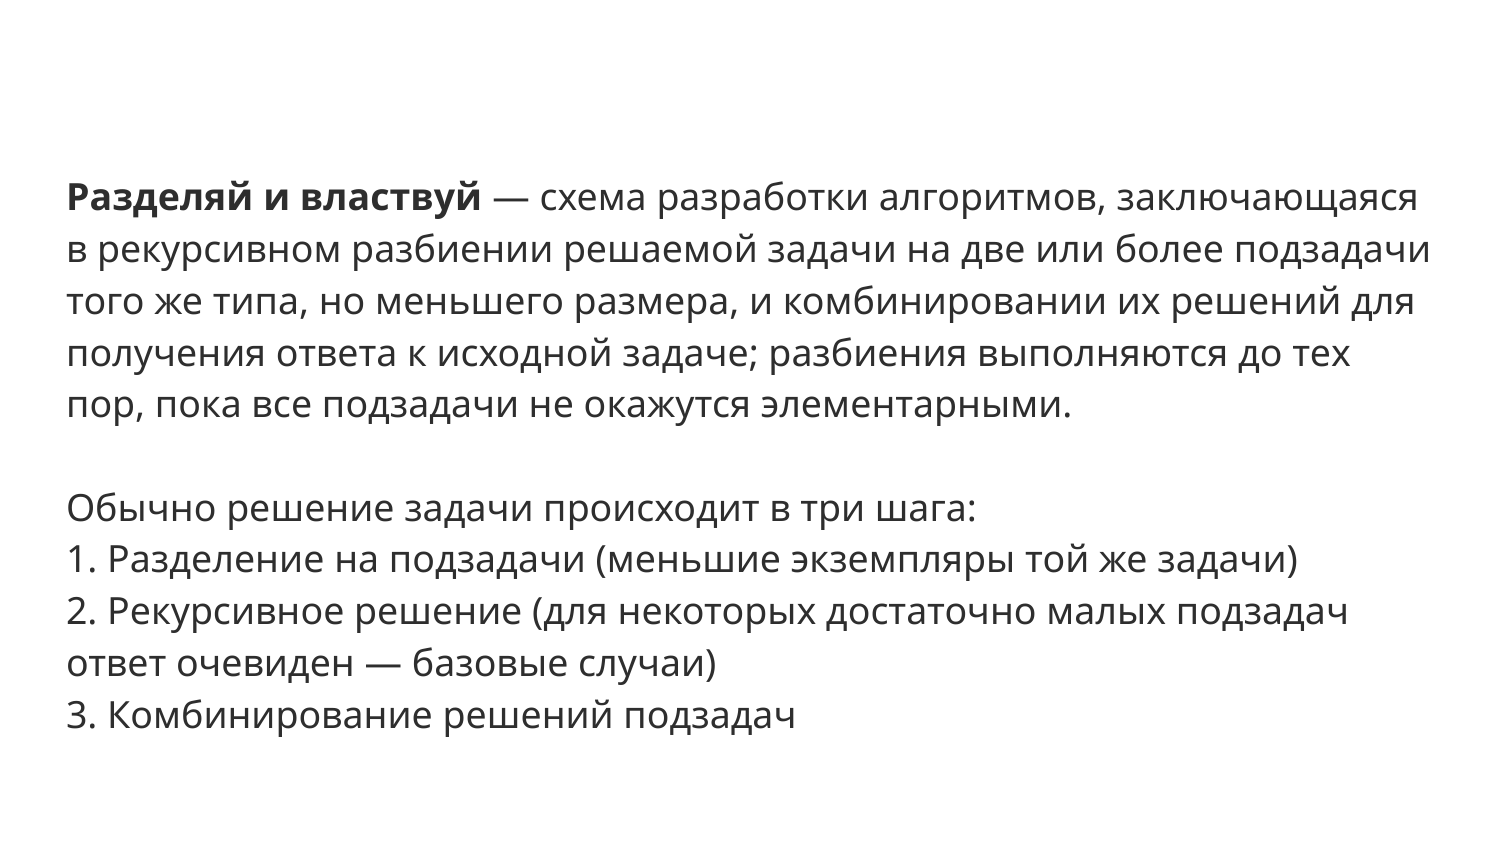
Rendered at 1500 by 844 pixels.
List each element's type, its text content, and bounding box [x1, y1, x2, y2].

list Разделяй и властвуй — схема разработки алгоритмов, заключающаяся в рекурсивном разбиении решаемой задачи на две или более подзадачи того же типа, но меньшего размера, и комбинировании их решений для получения ответа к исходной задаче; разбиения выполняются до тех пор, пока все подзадачи не окажутся элементарными. Обычно решение задачи происходит в три шага: 1. Разделение на подзадачи (меньшие экземпляры той же задачи) 2. Рекурсивное решение (для некоторых достаточно малых подзадач ответ очевиден — базовые случаи) 3. Комбинирование решений подзадач [51, 151, 1449, 821]
